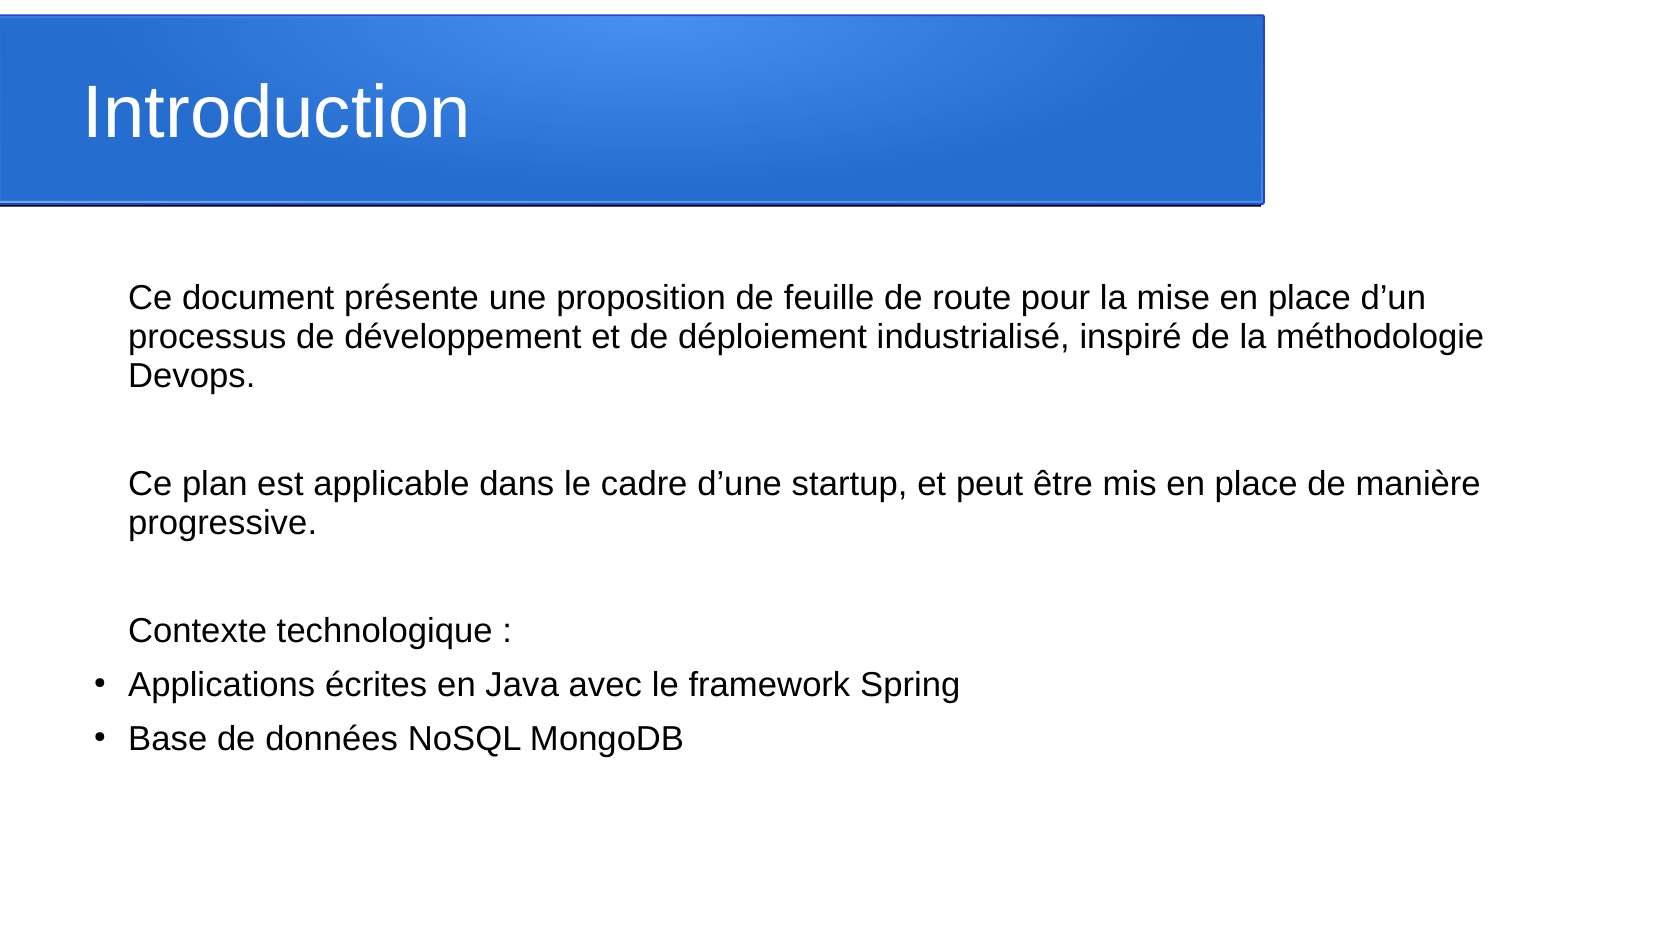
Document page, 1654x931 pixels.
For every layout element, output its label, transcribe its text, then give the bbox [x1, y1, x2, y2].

title Introduction [82, 35, 1235, 189]
list Ce document présente une proposition de feuille de route pour la mise en place d’un processus de développement et de déploiement industrialisé, inspiré de la méthodologie Devops. Ce plan est applicable dans le cadre d’une startup, et peut être mis en place de manière progressive. Contexte technologique : Applications écrites en Java avec le framework Spring Base de données NoSQL MongoDB [82, 224, 1571, 764]
